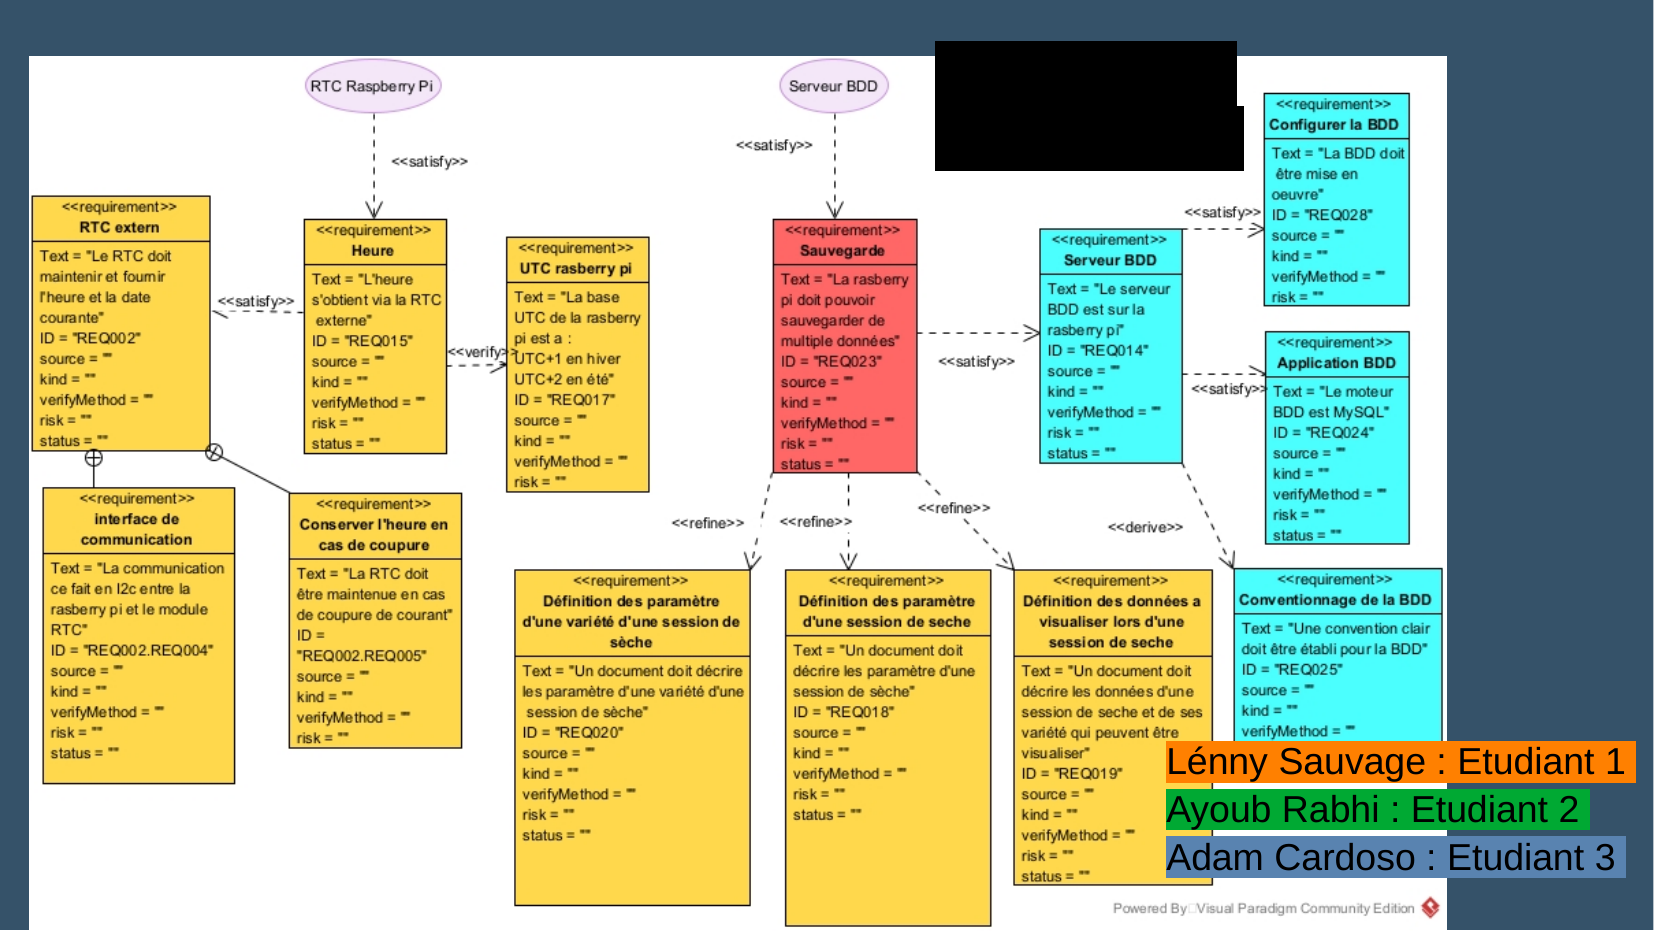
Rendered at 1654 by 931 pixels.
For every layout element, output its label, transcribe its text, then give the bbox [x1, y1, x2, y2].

text_box Lénny Sauvage : Etudiant 1 Ayoub Rabhi : Etudiant 2 Adam Cardoso : Etudiant 3 [1151, 733, 1654, 886]
picture [29, 56, 1447, 931]
text_box Diagramme d’exigences [920, 33, 1482, 244]
